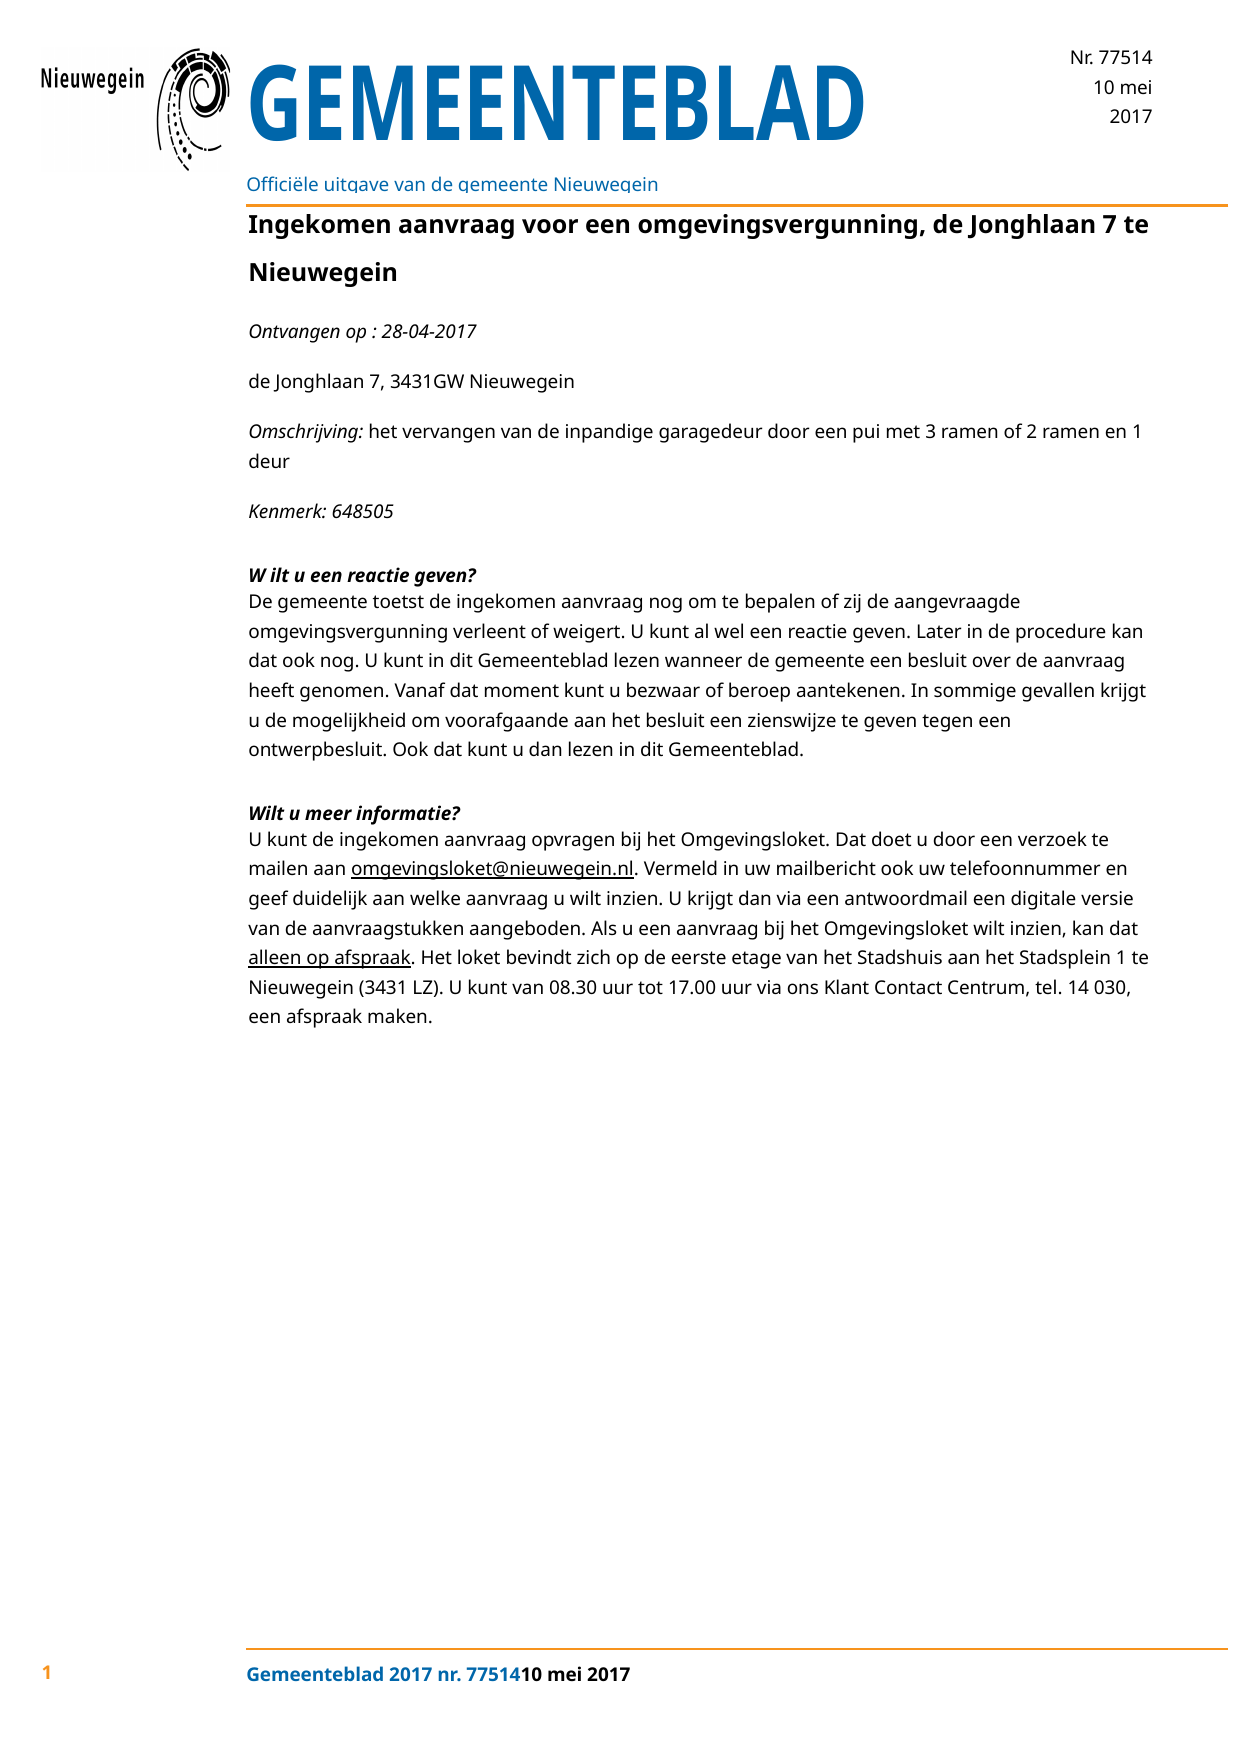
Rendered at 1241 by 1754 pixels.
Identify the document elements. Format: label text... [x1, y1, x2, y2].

text U kunt de ingekomen aanvraag opvragen bij het Omgevingsloket. Dat doet u door een verzoek te mailen aan omgevingsloket@nieuwegein.nl. Vermeld in uw mailbericht ook uw telefoonnummer en geef duidelijk aan welke aanvraag u wilt inzien. U krijgt dan via een antwoordmail een digitale versie van de aanvraagstukken aangeboden. Als u een aanvraag bij het Omgevingsloket wilt inzien, kan dat alleen op afspraak. Het loket bevindt zich op de eerste etage van het Stadshuis aan het Stadsplein 1 te Nieuwegein (3431 LZ). U kunt van 08.30 uur tot 17.00 uur via ons Klant Contact Centrum, tel. 14 030, een afspraak maken. [248, 826, 1152, 1029]
text Ontvangen op : 28-04-2017 [248, 318, 1152, 344]
text Wilt u meer informatie? [248, 800, 1152, 826]
text De gemeente toetst de ingekomen aanvraag nog om te bepalen of zij de aangevraagde omgevingsvergunning verleent of weigert. U kunt al wel een reactie geven. Later in de procedure kan dat ook nog. U kunt in dit Gemeenteblad lezen wanneer de gemeente een besluit over de aanvraag heeft genomen. Vanaf dat moment kunt u bezwaar of beroep aantekenen. In sommige gevallen krijgt u de mogelijkheid om voorafgaande aan het besluit een zienswijze te geven tegen een ontwerpbesluit. Ook dat kunt u dan lezen in dit Gemeenteblad. [248, 588, 1152, 762]
text Ingekomen aanvraag voor een omgevingsvergunning, de Jonghlaan 7 te Nieuwegein [248, 207, 1152, 288]
text Kenmerk: 648505 [248, 499, 1152, 524]
text de Jonghlaan 7, 3431GW Nieuwegein [248, 368, 1152, 394]
text W ilt u een reactie geven? [248, 563, 1152, 588]
text Omschrijving: het vervangen van de inpandige garagedeur door een pui met 3 ramen of 2 ramen en 1 deur [248, 419, 1152, 474]
picture [41, 47, 231, 172]
